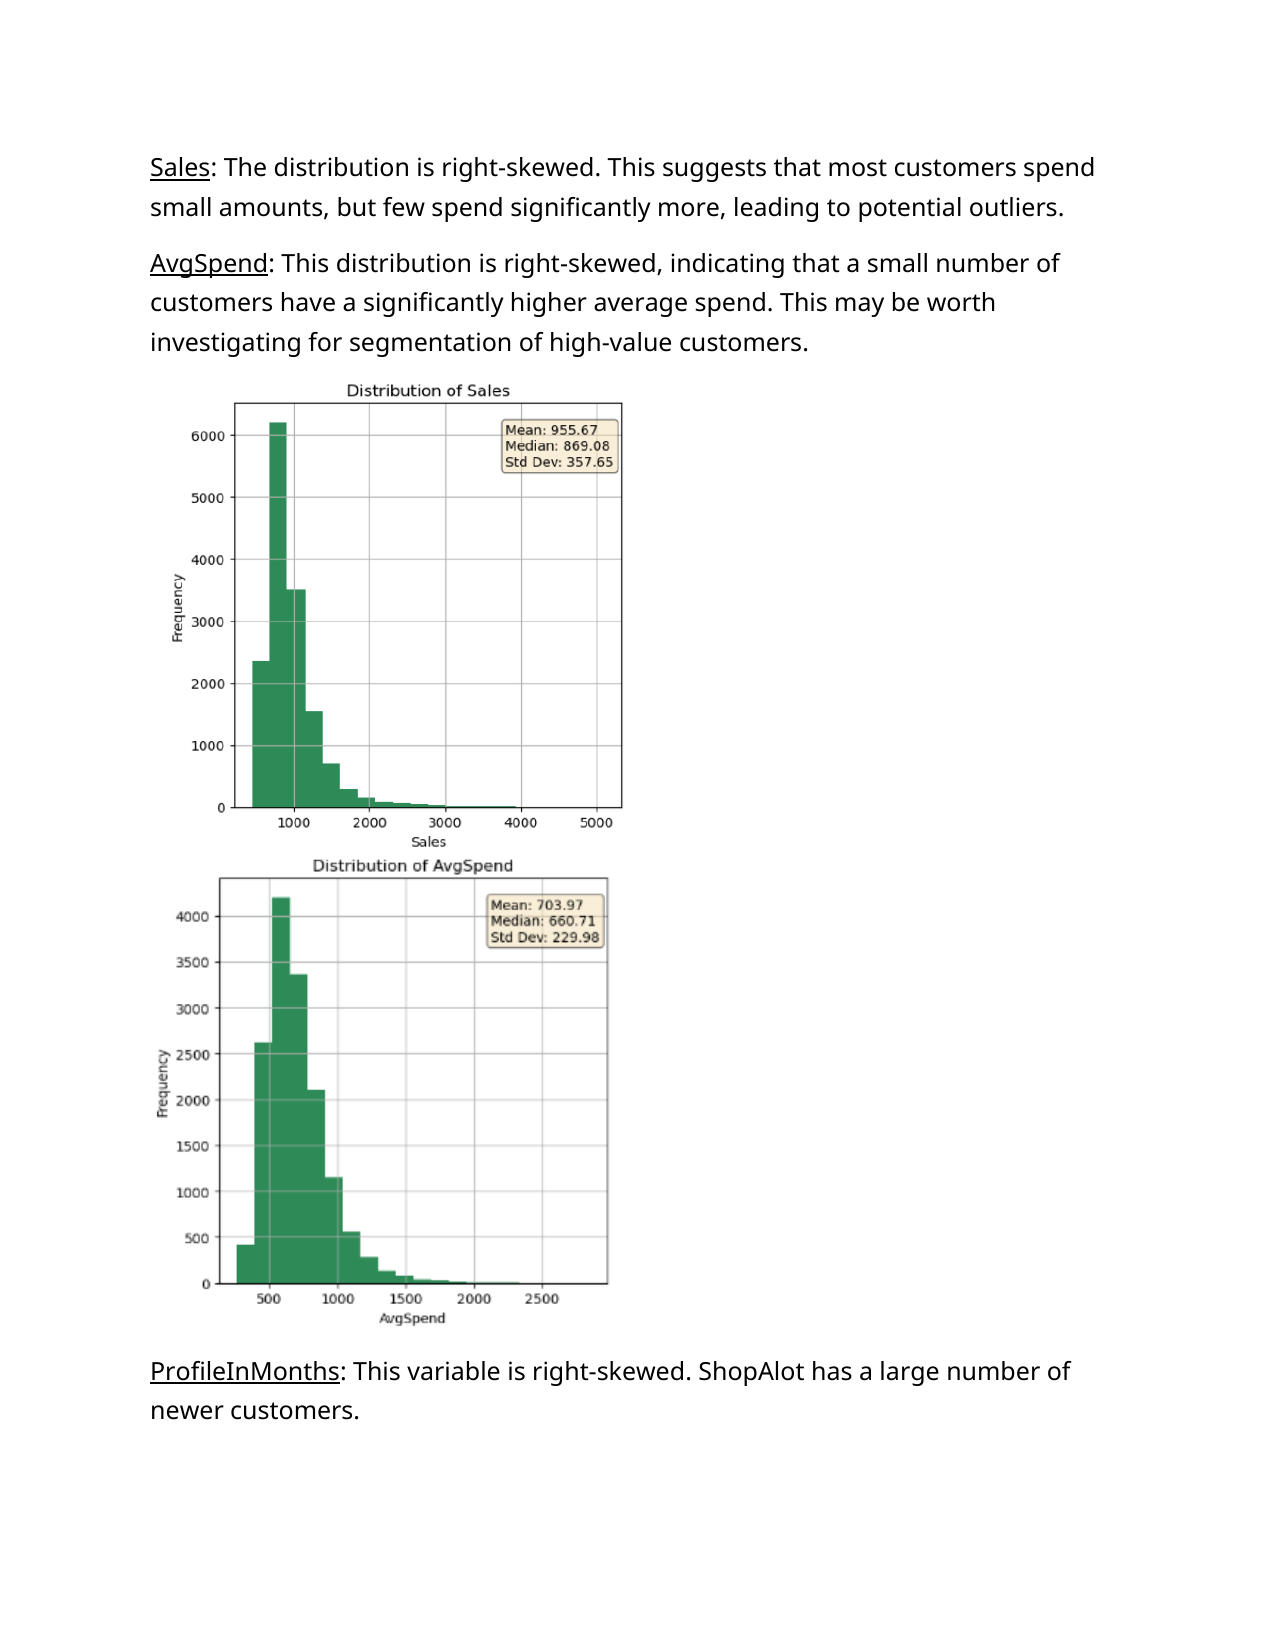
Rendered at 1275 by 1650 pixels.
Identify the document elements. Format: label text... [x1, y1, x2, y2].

text ProfileInMonths: This variable is right-skewed. ShopAlot has a large number of newer customers. [150, 1353, 1125, 1427]
text AvgSpend: This distribution is right-skewed, indicating that a small number of customers have a significantly higher average spend. This may be worth investigating for segmentation of high-value customers. [150, 246, 1125, 359]
text Sales: The distribution is right-skewed. This suggests that most customers spend small amounts, but few spend significantly more, leading to potential outliers. [150, 150, 1125, 223]
